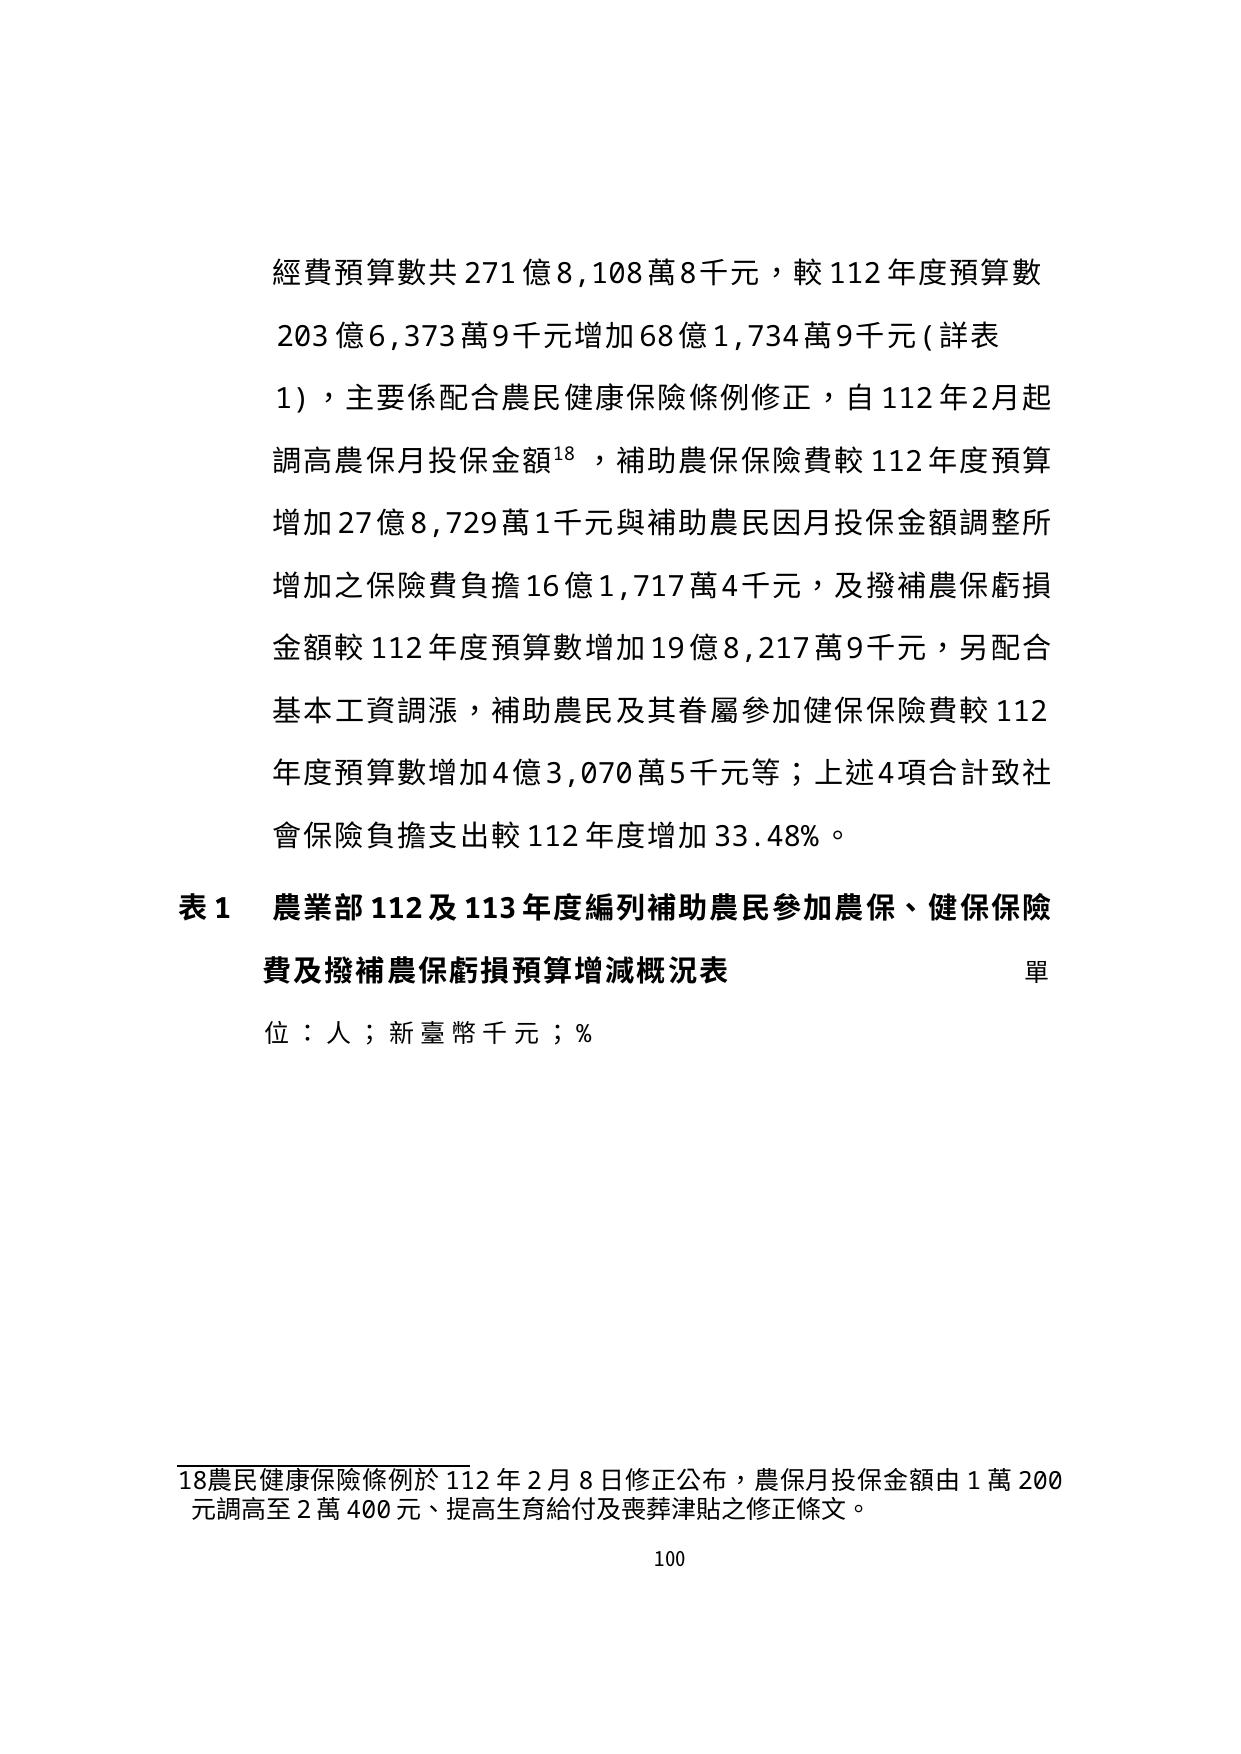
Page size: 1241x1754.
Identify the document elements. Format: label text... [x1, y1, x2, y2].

text 經費預算數共271億8,108萬8千元，較112年度預算數203億6,373萬9千元增加68億1,734萬9千元(詳表1)，主要係配合農民健康保險條例修正，自112年2月起調高農保月投保金額，補助農保保險費較112年度預算增加27億8,729萬1千元與補助農民因月投保金額調整所增加之保險費負擔16億1,717萬4千元，及撥補農保虧損金額較112年度預算數增加19億8,217萬9千元，另配合基本工資調漲，補助農民及其眷屬參加健保保險費較112年度預算數增加4億3,070萬5千元等；上述4項合計致社會保險負擔支出較112年度增加33.48%。 [266, 229, 1063, 854]
text 表1 農業部112及113年度編列補助農民參加農保、健保保險費及撥補農保虧損預算增減概況表 單位：人；新臺幣千元；% [177, 865, 1063, 1052]
text 農民健康保險條例於112年2月8日修正公布，農保月投保金額由1萬200元調高至2萬400元、提高生育給付及喪葬津貼之修正條文。 [177, 1466, 1063, 1525]
